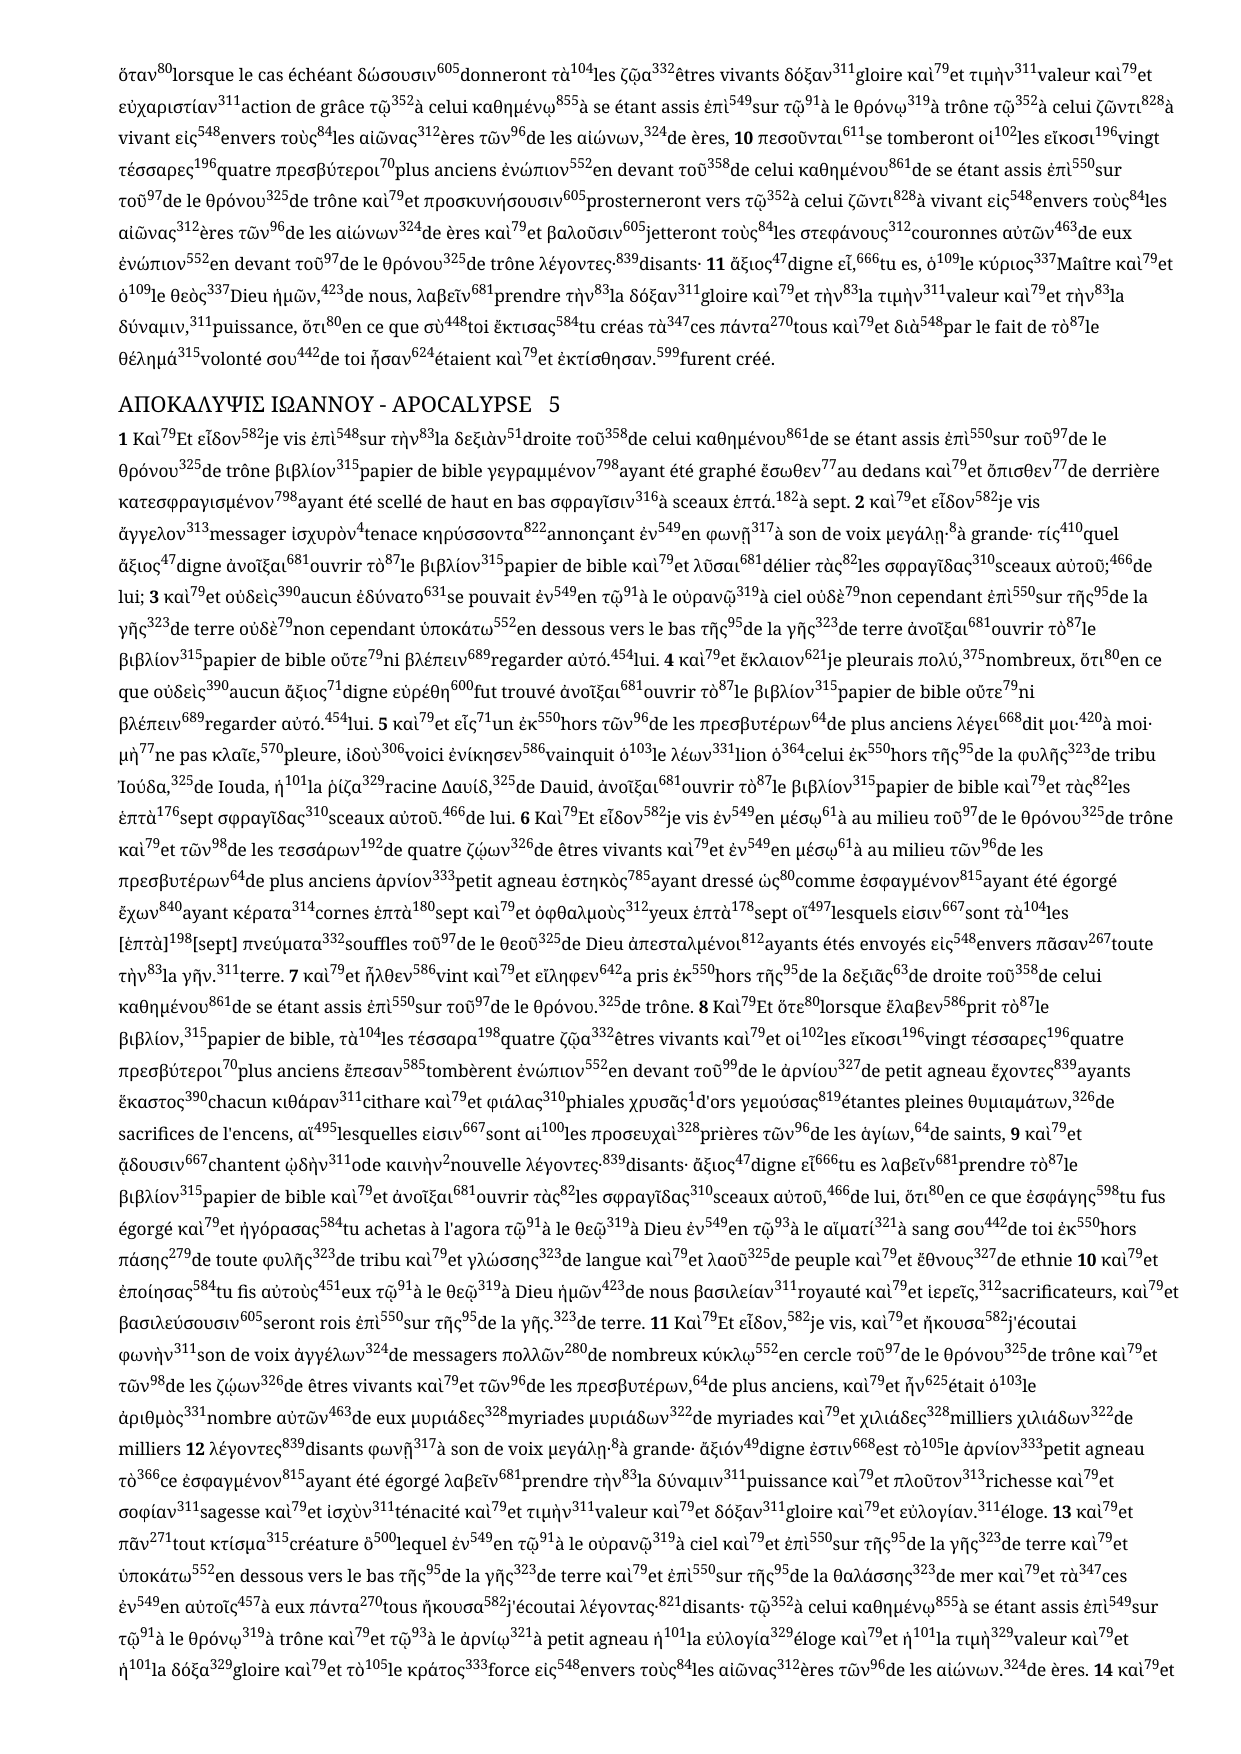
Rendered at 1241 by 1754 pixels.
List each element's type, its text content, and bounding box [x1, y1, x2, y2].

text 1 Καὶ79Et εἶδον582je vis ἐπὶ548sur τὴν83la δεξιὰν51droite τοῦ358de celui καθημένου861de se étant assis ἐπὶ550sur τοῦ97de le θρόνου325de trône βιβλίον315papier de bible γεγραμμένον798ayant été graphé ἔσωθεν77au dedans καὶ79et ὄπισθεν77de derrière κατεσφραγισμένον798ayant été scellé de haut en bas σφραγῖσιν316à sceaux ἑπτά.182à sept. 2 καὶ79et εἶδον582je vis ἄγγελον313messager ἰσχυρὸν4tenace κηρύσσοντα822annonçant ἐν549en φωνῇ317à son de voix μεγάλῃ·8à grande· τίς410quel ἄξιος47digne ἀνοῖξαι681ouvrir τὸ87le βιβλίον315papier de bible καὶ79et λῦσαι681délier τὰς82les σφραγῖδας310sceaux αὐτοῦ;466de lui; 3 καὶ79et οὐδεὶς390aucun ἐδύνατο631se pouvait ἐν549en τῷ91à le οὐρανῷ319à ciel οὐδὲ79non cependant ἐπὶ550sur τῆς95de la γῆς323de terre οὐδὲ79non cependant ὑποκάτω552en dessous vers le bas τῆς95de la γῆς323de terre ἀνοῖξαι681ouvrir τὸ87le βιβλίον315papier de bible οὔτε79ni βλέπειν689regarder αὐτό.454lui. 4 καὶ79et ἔκλαιον621je pleurais πολύ,375nombreux, ὅτι80en ce que οὐδεὶς390aucun ἄξιος71digne εὑρέθη600fut trouvé ἀνοῖξαι681ouvrir τὸ87le βιβλίον315papier de bible οὔτε79ni βλέπειν689regarder αὐτό.454lui. 5 καὶ79et εἷς71un ἐκ550hors τῶν96de les πρεσβυτέρων64de plus anciens λέγει668dit μοι·420à moi· μὴ77ne pas κλαῖε,570pleure, ἰδοὺ306voici ἐνίκησεν586vainquit ὁ103le λέων331lion ὁ364celui ἐκ550hors τῆς95de la φυλῆς323de tribu Ἰούδα,325de Iouda, ἡ101la ῥίζα329racine Δαυίδ,325de Dauid, ἀνοῖξαι681ouvrir τὸ87le βιβλίον315papier de bible καὶ79et τὰς82les ἑπτὰ176sept σφραγῖδας310sceaux αὐτοῦ.466de lui. 6 Καὶ79Et εἶδον582je vis ἐν549en μέσῳ61à au milieu τοῦ97de le θρόνου325de trône καὶ79et τῶν98de les τεσσάρων192de quatre ζῴων326de êtres vivants καὶ79et ἐν549en μέσῳ61à au milieu τῶν96de les πρεσβυτέρων64de plus anciens ἀρνίον333petit agneau ἑστηκὸς785ayant dressé ὡς80comme ἐσφαγμένον815ayant été égorgé ἔχων840ayant κέρατα314cornes ἑπτὰ180sept καὶ79et ὀφθαλμοὺς312yeux ἑπτὰ178sept οἵ497lesquels εἰσιν667sont τὰ104les [ἑπτὰ]198[sept] πνεύματα332souffles τοῦ97de le θεοῦ325de Dieu ἀπεσταλμένοι812ayants étés envoyés εἰς548envers πᾶσαν267toute τὴν83la γῆν.311terre. 7 καὶ79et ἦλθεν586vint καὶ79et εἴληφεν642a pris ἐκ550hors τῆς95de la δεξιᾶς63de droite τοῦ358de celui καθημένου861de se étant assis ἐπὶ550sur τοῦ97de le θρόνου.325de trône. 8 Καὶ79Et ὅτε80lorsque ἔλαβεν586prit τὸ87le βιβλίον,315papier de bible, τὰ104les τέσσαρα198quatre ζῷα332êtres vivants καὶ79et οἱ102les εἴκοσι196vingt τέσσαρες196quatre πρεσβύτεροι70plus anciens ἔπεσαν585tombèrent ἐνώπιον552en devant τοῦ99de le ἀρνίου327de petit agneau ἔχοντες839ayants ἕκαστος390chacun κιθάραν311cithare καὶ79et φιάλας310phiales χρυσᾶς1d'ors γεμούσας819étantes pleines θυμιαμάτων,326de sacrifices de l'encens, αἵ495lesquelles εἰσιν667sont αἱ100les προσευχαὶ328prières τῶν96de les ἁγίων,64de saints, 9 καὶ79et ᾄδουσιν667chantent ᾠδὴν311ode καινὴν2nouvelle λέγοντες·839disants· ἄξιος47digne εἶ666tu es λαβεῖν681prendre τὸ87le βιβλίον315papier de bible καὶ79et ἀνοῖξαι681ouvrir τὰς82les σφραγῖδας310sceaux αὐτοῦ,466de lui, ὅτι80en ce que ἐσφάγης598tu fus égorgé καὶ79et ἠγόρασας584tu achetas à l'agora τῷ91à le θεῷ319à Dieu ἐν549en τῷ93à le αἵματί321à sang σου442de toi ἐκ550hors πάσης279de toute φυλῆς323de tribu καὶ79et γλώσσης323de langue καὶ79et λαοῦ325de peuple καὶ79et ἔθνους327de ethnie 10 καὶ79et ἐποίησας584tu fis αὐτοὺς451eux τῷ91à le θεῷ319à Dieu ἡμῶν423de nous βασιλείαν311royauté καὶ79et ἱερεῖς,312sacrificateurs, καὶ79et βασιλεύσουσιν605seront rois ἐπὶ550sur τῆς95de la γῆς.323de terre. 11 Καὶ79Et εἶδον,582je vis, καὶ79et ἤκουσα582j'écoutai φωνὴν311son de voix ἀγγέλων324de messagers πολλῶν280de nombreux κύκλῳ552en cercle τοῦ97de le θρόνου325de trône καὶ79et τῶν98de les ζῴων326de êtres vivants καὶ79et τῶν96de les πρεσβυτέρων,64de plus anciens, καὶ79et ἦν625était ὁ103le ἀριθμὸς331nombre αὐτῶν463de eux μυριάδες328myriades μυριάδων322de myriades καὶ79et χιλιάδες328milliers χιλιάδων322de milliers 12 λέγοντες839disants φωνῇ317à son de voix μεγάλῃ·8à grande· ἄξιόν49digne ἐστιν668est τὸ105le ἀρνίον333petit agneau τὸ366ce ἐσφαγμένον815ayant été égorgé λαβεῖν681prendre τὴν83la δύναμιν311puissance καὶ79et πλοῦτον313richesse καὶ79et σοφίαν311sagesse καὶ79et ἰσχὺν311ténacité καὶ79et τιμὴν311valeur καὶ79et δόξαν311gloire καὶ79et εὐλογίαν.311éloge. 13 καὶ79et πᾶν271tout κτίσμα315créature ὃ500lequel ἐν549en τῷ91à le οὐρανῷ319à ciel καὶ79et ἐπὶ550sur τῆς95de la γῆς323de terre καὶ79et ὑποκάτω552en dessous vers le bas τῆς95de la γῆς323de terre καὶ79et ἐπὶ550sur τῆς95de la θαλάσσης323de mer καὶ79et τὰ347ces ἐν549en αὐτοῖς457à eux πάντα270tous ἤκουσα582j'écoutai λέγοντας·821disants· τῷ352à celui καθημένῳ855à se étant assis ἐπὶ549sur τῷ91à le θρόνῳ319à trône καὶ79et τῷ93à le ἀρνίῳ321à petit agneau ἡ101la εὐλογία329éloge καὶ79et ἡ101la τιμὴ329valeur καὶ79et ἡ101la δόξα329gloire καὶ79et τὸ105le κράτος333force εἰς548envers τοὺς84les αἰῶνας312ères τῶν96de les αἰώνων.324de ères. 14 καὶ79et τὰ104les τέσσαρα198quatre ζῷα332êtres vivants ἔλεγον·624disaient· ἀμήν.304amen. καὶ79et οἱ102les πρεσβύτεροι70plus anciens ἔπεσαν585tombèrent καὶ79et προσεκύνησαν.585prosternèrent vers. [118, 423, 1181, 1682]
text ΑΠΟΚΑΛΥΨΙΣ ΙΩΑΝΝΟΥ - APOCALYPSE 5 [118, 389, 1181, 419]
text 1 Μετὰ548Après ταῦτα347ces-ci εἶδον,582je vis, καὶ79et ἰδοὺ306voici θύρα329porte ἠνεῳγμένη811ayante étée ouverte ἐν549en τῷ91à le οὐρανῷ,319à ciel, καὶ79et ἡ101la φωνὴ329son de voix ἡ101la πρώτη212première ἣν478laquelle ἤκουσα582j'écoutai ὡς80comme σάλπιγγος323de trompette salpinx λαλούσης832de bavardante μετ᾽550avec ἐμοῦ424de moi λέγων·840disant· ἀνάβα554monte ὧδε,77ici, καὶ79et δείξω602je montrerai σοι439à toi ἃ481lesquels δεῖ668attache de lien γενέσθαι682se devenir μετὰ548après ταῦτα.347ces-ci. 2 Εὐθέως77Directement ἐγενόμην588je me devins ἐν549en πνεύματι,321à souffle, καὶ79et ἰδοὺ306voici θρόνος331trône ἔκειτο631se couchait ἐν549en τῷ91à le οὐρανῷ,319à ciel, καὶ79et ἐπὶ548sur τὸν85le θρόνον313trône καθήμενος,867se étant assis, 3 καὶ79et ὁ364celui καθήμενος867se étant assis ὅμοιος47semblable ὁράσει317à vision λίθῳ319à pierre ἰάσπιδι317à iaspe καὶ79et σαρδίῳ,321à sardoine, καὶ79et ἶρις329arc-en-ciel κυκλόθεν552en encerclement τοῦ97de le θρόνου325de trône ὅμοιος71semblable ὁράσει317à vision σμαραγδίνῳ.59à d'émeraude. 4 Καὶ79Et κυκλόθεν552en encerclement τοῦ97de le θρόνου325de trône θρόνους312trônes εἴκοσι196vingt τέσσαρες,196quatre, καὶ79et ἐπὶ548sur τοὺς84les θρόνους312trônes εἴκοσι178vingt τέσσαρας178quatre πρεσβυτέρους52plus anciens καθημένους848se étants assis περιβεβλημένους795ayants étés entourés ἐν549en ἱματίοις320à himations λευκοῖς11à blancs καὶ79et ἐπὶ548sur τὰς82les κεφαλὰς310têtes αὐτῶν463de eux στεφάνους312couronnes χρυσοῦς.3d'ors. 5 Καὶ79Et ἐκ550hors τοῦ97de le θρόνου325de trône ἐκπορεύονται673se vont au dehors ἀστραπαὶ328éclairs καὶ79et φωναὶ328sons de voix καὶ79et βρονταί,328tonnerres, καὶ79et ἑπτὰ194sept λαμπάδες328lampes πυρὸς327de feu καιόμεναι888étantes allumées ἐνώπιον552en devant τοῦ97de le θρόνου,325de trône, ἅ499lesquels εἰσιν667sont τὰ104les ἑπτὰ198sept πνεύματα332souffles τοῦ97de le θεοῦ,325de Dieu, 6 καὶ79et ἐνώπιον552en devant τοῦ97de le θρόνου325de trône ὡς80comme θάλασσα329mer ὑαλίνη20de verre ὁμοία45semblable κρυστάλλῳ.319à cristal. Καὶ79Et ἐν549en μέσῳ61à au milieu τοῦ97de le θρόνου325de trône καὶ79et κύκλῳ552en cercle τοῦ97de le θρόνου325de trône τέσσαρα198quatre ζῷα332êtres vivants γέμοντα841étants pleins ὀφθαλμῶν324de yeux ἔμπροσθεν77en devers καὶ79et ὄπισθεν.77de derrière. 7 καὶ79et τὸ105le ζῷον333être vivant τὸ105le πρῶτον214premier ὅμοιον49semblable λέοντι319à lion καὶ79et τὸ105le δεύτερον214deuxième ζῷον333être vivant ὅμοιον49semblable μόσχῳ319à veau καὶ79et τὸ105le τρίτον214troisième ζῷον333être vivant ἔχων840ayant τὸ87le πρόσωπον315face ὡς80comme ἀνθρώπου325de être humain καὶ79et τὸ105le τέταρτον214quatrième ζῷον333être vivant ὅμοιον49semblable ἀετῷ319à aigle πετομένῳ.855à se volant. 8 καὶ79et τὰ104les τέσσαρα198quatre ζῷα,332êtres vivants, ἓν73un καθ᾽548selon ἓν55un αὐτῶν465de eux ἔχων840ayant ἀνὰ77de bas en haut πτέρυγας310ailes ἕξ,176six, κυκλόθεν77en encerclement καὶ79et ἔσωθεν77au dedans γέμουσιν667sont pleins ὀφθαλμῶν,324de yeux, καὶ79et ἀνάπαυσιν311pause de bas en haut οὐκ77non ἔχουσιν667ont ἡμέρας323de journée καὶ79et νυκτὸς323de nuit λέγοντες·839disants· ἅγιος22saint ἅγιος22saint ἅγιος22saint κύριος331Maître ὁ103le θεὸς331Dieu ὁ103le παντοκράτωρ,331Pantocrator, ὁ498celui ἦν625était καὶ79et ὁ498celui ὢν840étant καὶ79et ὁ498celui ἐρχόμενος.867se venant. 9 Καὶ79Et ὅταν80lorsque le cas échéant δώσουσιν605donneront τὰ104les ζῷα332êtres vivants δόξαν311gloire καὶ79et τιμὴν311valeur καὶ79et εὐχαριστίαν311action de grâce τῷ352à celui καθημένῳ855à se étant assis ἐπὶ549sur τῷ91à le θρόνῳ319à trône τῷ352à celui ζῶντι828à vivant εἰς548envers τοὺς84les αἰῶνας312ères τῶν96de les αἰώνων,324de ères, 10 πεσοῦνται611se tomberont οἱ102les εἴκοσι196vingt τέσσαρες196quatre πρεσβύτεροι70plus anciens ἐνώπιον552en devant τοῦ358de celui καθημένου861de se étant assis ἐπὶ550sur τοῦ97de le θρόνου325de trône καὶ79et προσκυνήσουσιν605prosterneront vers τῷ352à celui ζῶντι828à vivant εἰς548envers τοὺς84les αἰῶνας312ères τῶν96de les αἰώνων324de ères καὶ79et βαλοῦσιν605jetteront τοὺς84les στεφάνους312couronnes αὐτῶν463de eux ἐνώπιον552en devant τοῦ97de le θρόνου325de trône λέγοντες·839disants· 11 ἄξιος47digne εἶ,666tu es, ὁ109le κύριος337Maître καὶ79et ὁ109le θεὸς337Dieu ἡμῶν,423de nous, λαβεῖν681prendre τὴν83la δόξαν311gloire καὶ79et τὴν83la τιμὴν311valeur καὶ79et τὴν83la δύναμιν,311puissance, ὅτι80en ce que σὺ448toi ἔκτισας584tu créas τὰ347ces πάντα270tous καὶ79et διὰ548par le fait de τὸ87le θέλημά315volonté σου442de toi ἦσαν624étaient καὶ79et ἐκτίσθησαν.599furent créé. [118, 59, 1181, 371]
